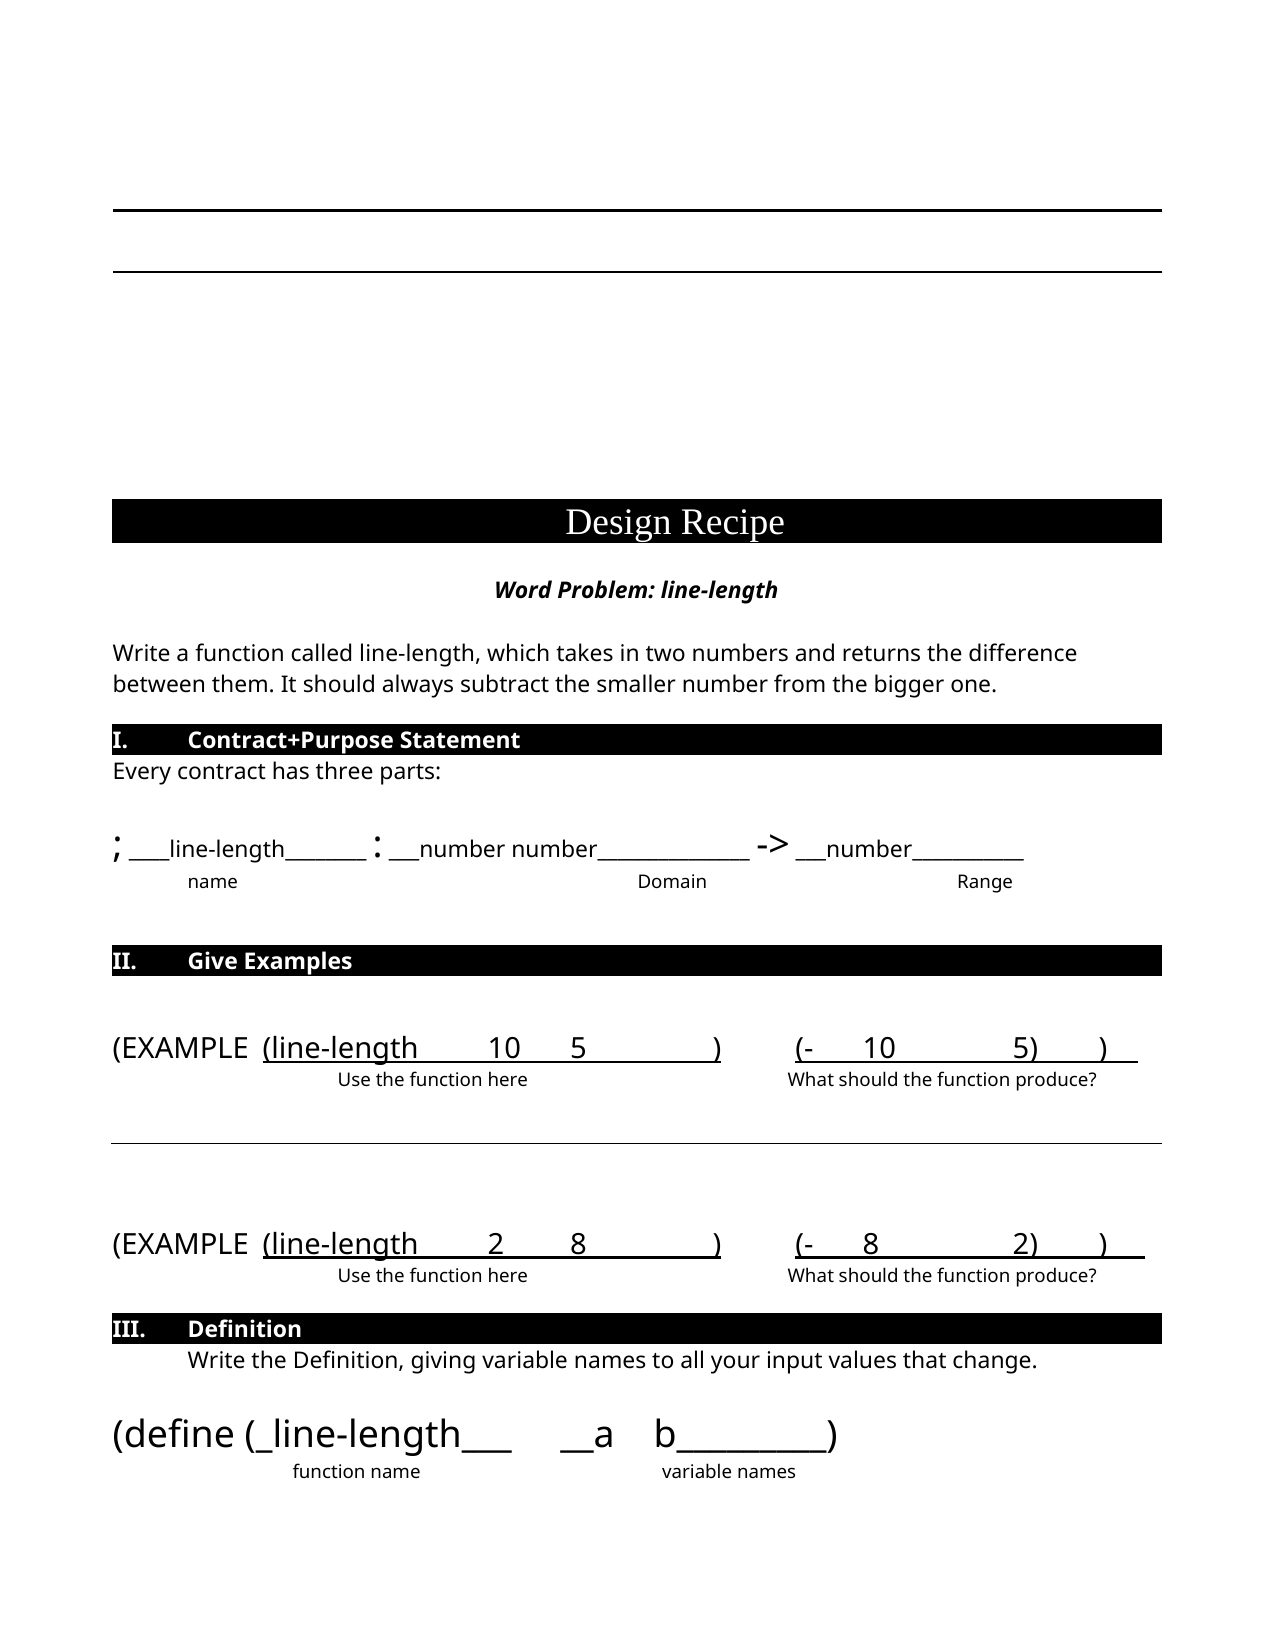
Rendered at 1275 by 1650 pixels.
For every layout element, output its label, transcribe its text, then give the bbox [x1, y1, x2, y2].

text name Domain Range [112, 869, 1162, 894]
text Write a function called line-length, which takes in two numbers and returns the difference between them. It should always subtract the smaller number from the bigger one. [112, 636, 1162, 699]
text ; ____line-length________ : ___number number_______________ -> ___number___________ [112, 818, 1162, 869]
text Use the function here What should the function produce? [112, 1067, 1162, 1092]
subtitle Contract+Purpose Statement [112, 724, 1162, 755]
text (define (_line-length___ __a b_________) [112, 1407, 1162, 1458]
list Write the Definition, giving variable names to all your input values that change. [150, 1344, 1162, 1376]
subtitle Give Examples [112, 945, 1162, 976]
text Every contract has three parts: [112, 755, 1162, 786]
subtitle Definition [112, 1313, 1162, 1344]
text function name variable names [112, 1458, 1162, 1483]
text Use the function here What should the function produce? [112, 1263, 1162, 1288]
text (EXAMPLE (line-length 2 8 ) (- 8 2) ) [112, 1223, 1162, 1263]
text Word Problem: line-length [112, 574, 1162, 605]
subtitle Design Recipe [112, 499, 1162, 543]
text (EXAMPLE (line-length 10 5 ) (- 10 5) ) [112, 1027, 1162, 1067]
